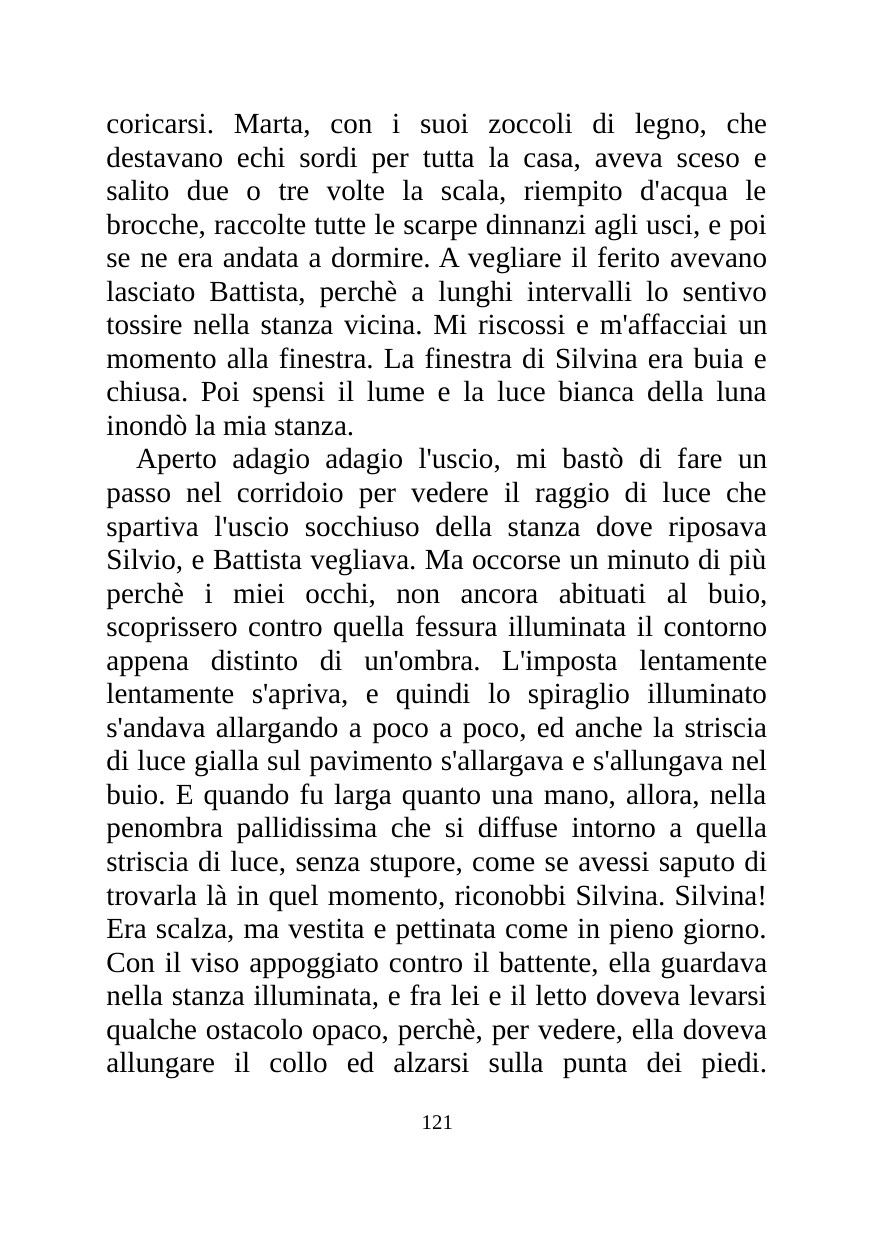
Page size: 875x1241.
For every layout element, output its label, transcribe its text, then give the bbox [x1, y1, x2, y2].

text Aperto adagio adagio l'uscio, mi bastò di fare un passo nel corridoio per vedere il raggio di luce che spartiva l'uscio socchiuso della stanza dove riposava Silvio, e Battista vegliava. Ma occorse un minuto di più perchè i miei occhi, non ancora abituati al buio, scoprissero contro quella fessura illuminata il contorno appena distinto di un'ombra. L'imposta lentamente lentamente s'apriva, e quindi lo spiraglio illuminato s'andava allargando a poco a poco, ed anche la striscia di luce gialla sul pavimento s'allargava e s'allungava nel buio. E quando fu larga quanto una mano, allora, nella penombra pallidissima che si diffuse intorno a quella striscia di luce, senza stupore, come se avessi saputo di trovarla là in quel momento, riconobbi Silvina. Silvina! Era scalza, ma vestita e pettinata come in pieno giorno. Con il viso appoggiato contro il battente, ella guardava nella stanza illuminata, e fra lei e il letto doveva levarsi qualche ostacolo opaco, perchè, per vedere, ella doveva allungare il collo ed alzarsi sulla punta dei piedi. [106, 442, 768, 1079]
text coricarsi. Marta, con i suoi zoccoli di legno, che destavano echi sordi per tutta la casa, aveva sceso e salito due o tre volte la scala, riempito d'acqua le brocche, raccolte tutte le scarpe dinnanzi agli usci, e poi se ne era andata a dormire. A vegliare il ferito avevano lasciato Battista, perchè a lunghi intervalli lo sentivo tossire nella stanza vicina. Mi riscossi e m'affacciai un momento alla finestra. La finestra di Silvina era buia e chiusa. Poi spensi il lume e la luce bianca della luna inondò la mia stanza. [106, 106, 768, 442]
